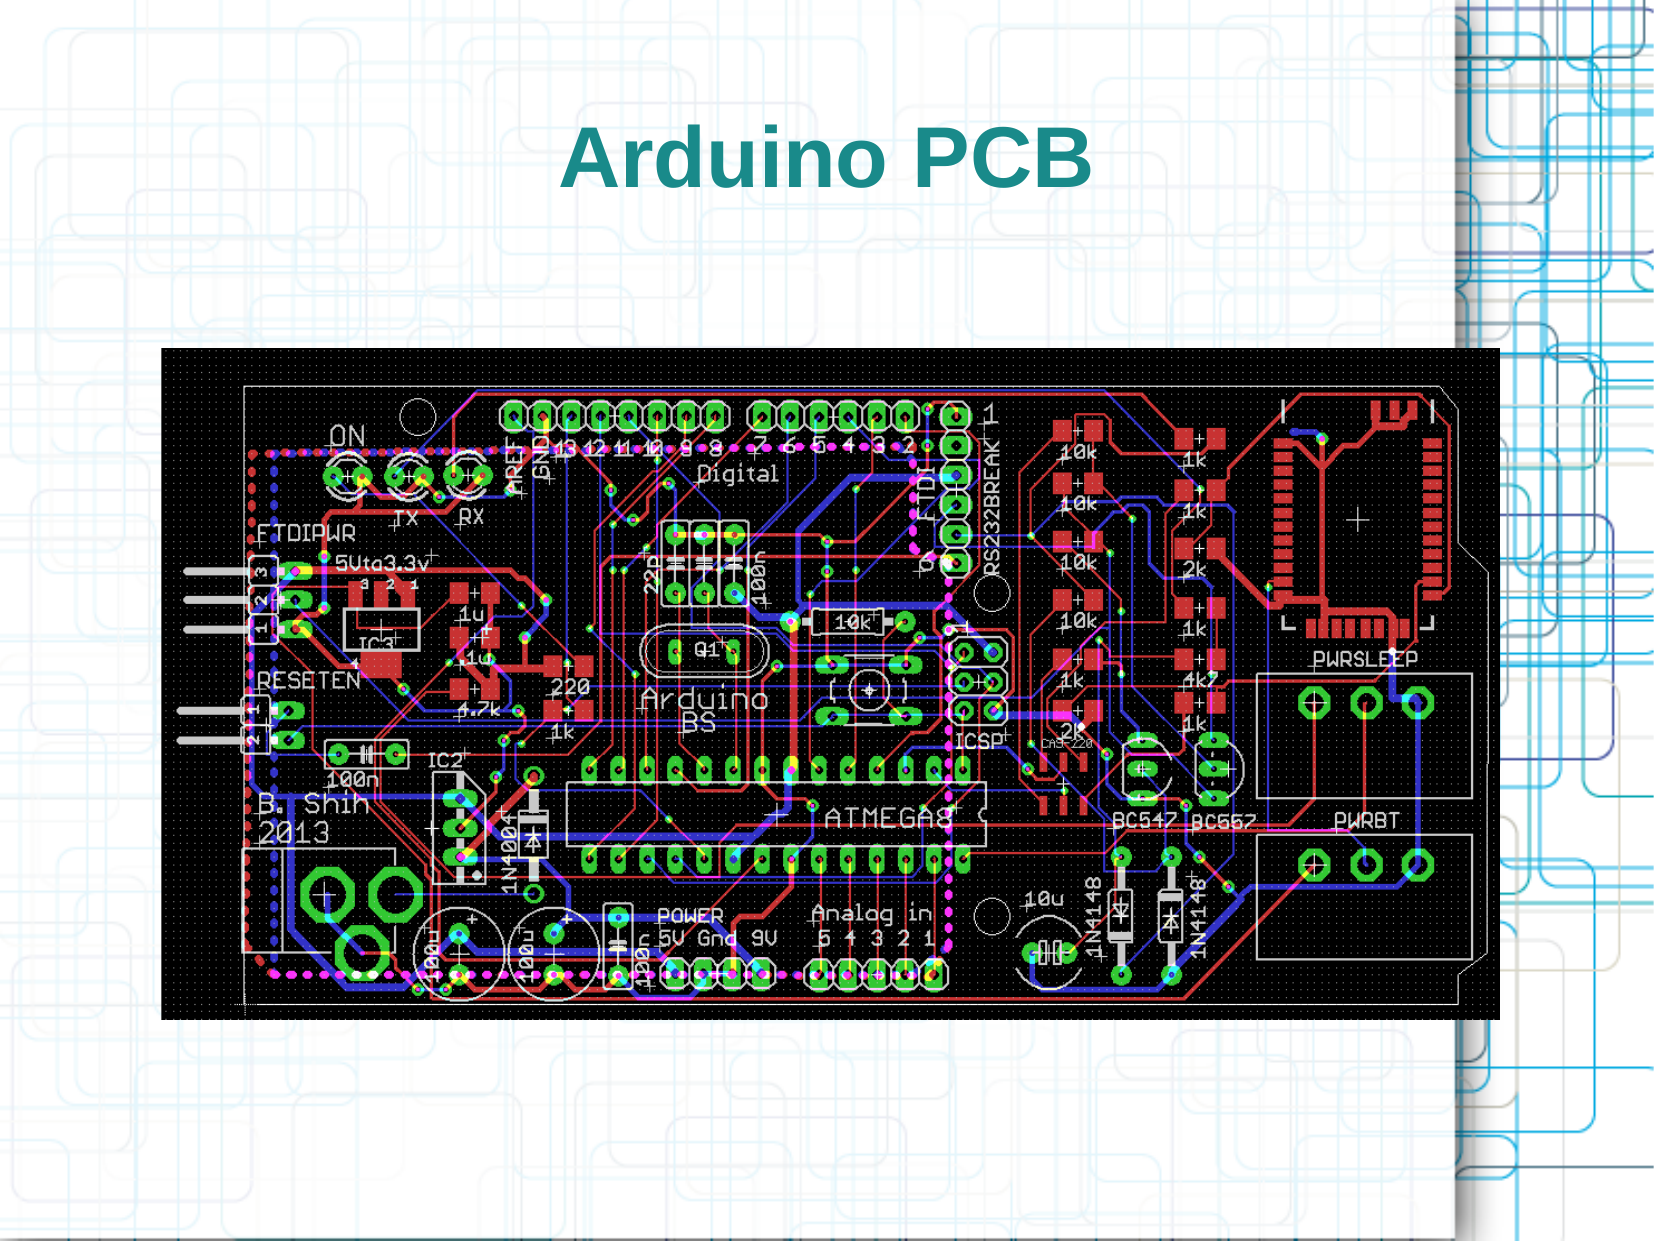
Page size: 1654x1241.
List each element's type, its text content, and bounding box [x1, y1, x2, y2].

title Arduino PCB [82, 49, 1571, 257]
picture [0, 0, 1654, 1241]
text_box [161, 348, 1500, 1020]
